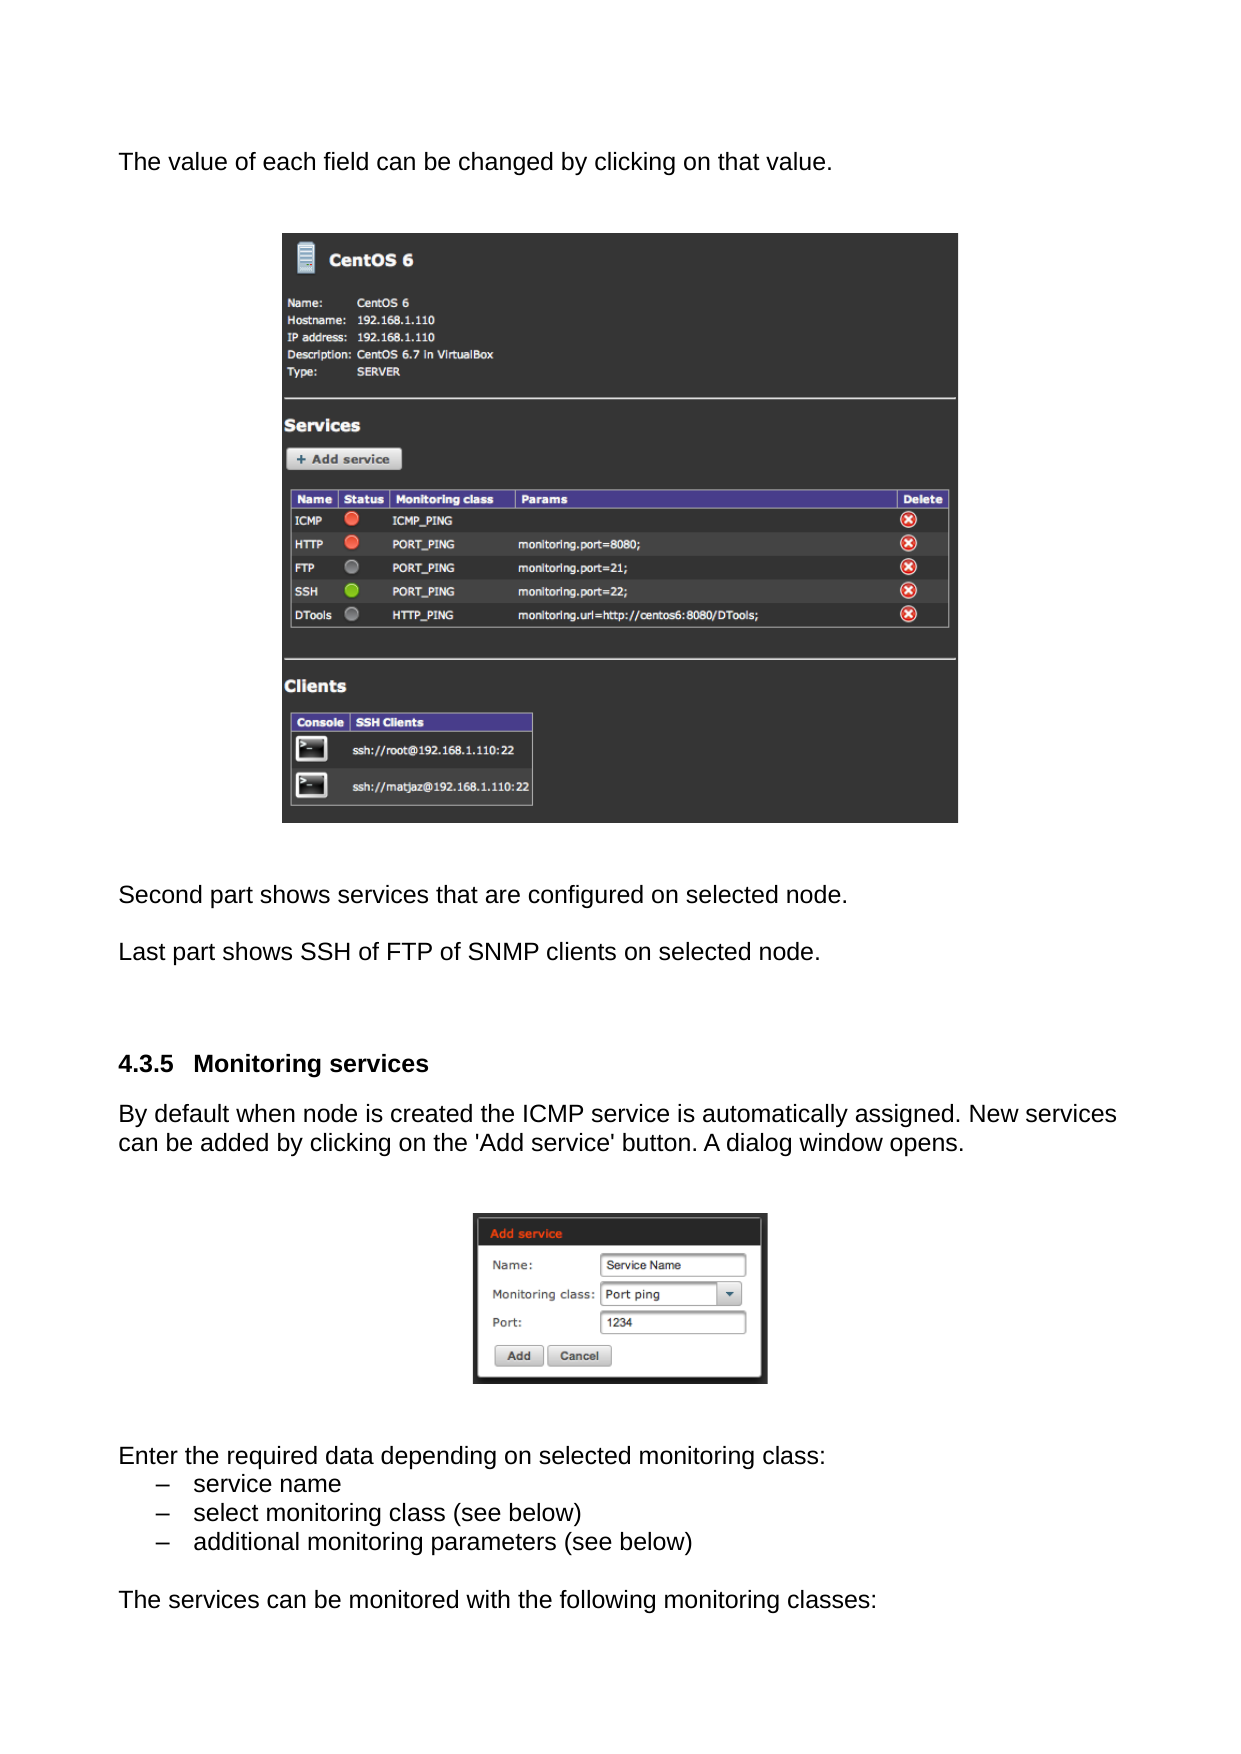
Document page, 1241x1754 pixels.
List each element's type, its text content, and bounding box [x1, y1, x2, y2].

text Last part shows SSH of FTP of SNMP clients on selected node. [118, 937, 1122, 966]
list select monitoring class (see below) [156, 1498, 1122, 1527]
picture [472, 1213, 768, 1384]
text Enter the required data depending on selected monitoring class: [118, 1441, 1122, 1469]
list additional monitoring parameters (see below) [156, 1527, 1122, 1556]
text The value of each field can be changed by clicking on that value. [118, 147, 1122, 176]
picture [282, 233, 959, 823]
text The services can be monitored with the following monitoring classes: [118, 1585, 1122, 1613]
text Second part shows services that are configured on selected node. [118, 880, 1122, 909]
subtitle Monitoring services [118, 1049, 1122, 1078]
text By default when node is created the ICMP service is automatically assigned. New services can be added by clicking on the 'Add service' button. A dialog window opens. [118, 1099, 1122, 1156]
list service name [156, 1469, 1122, 1498]
